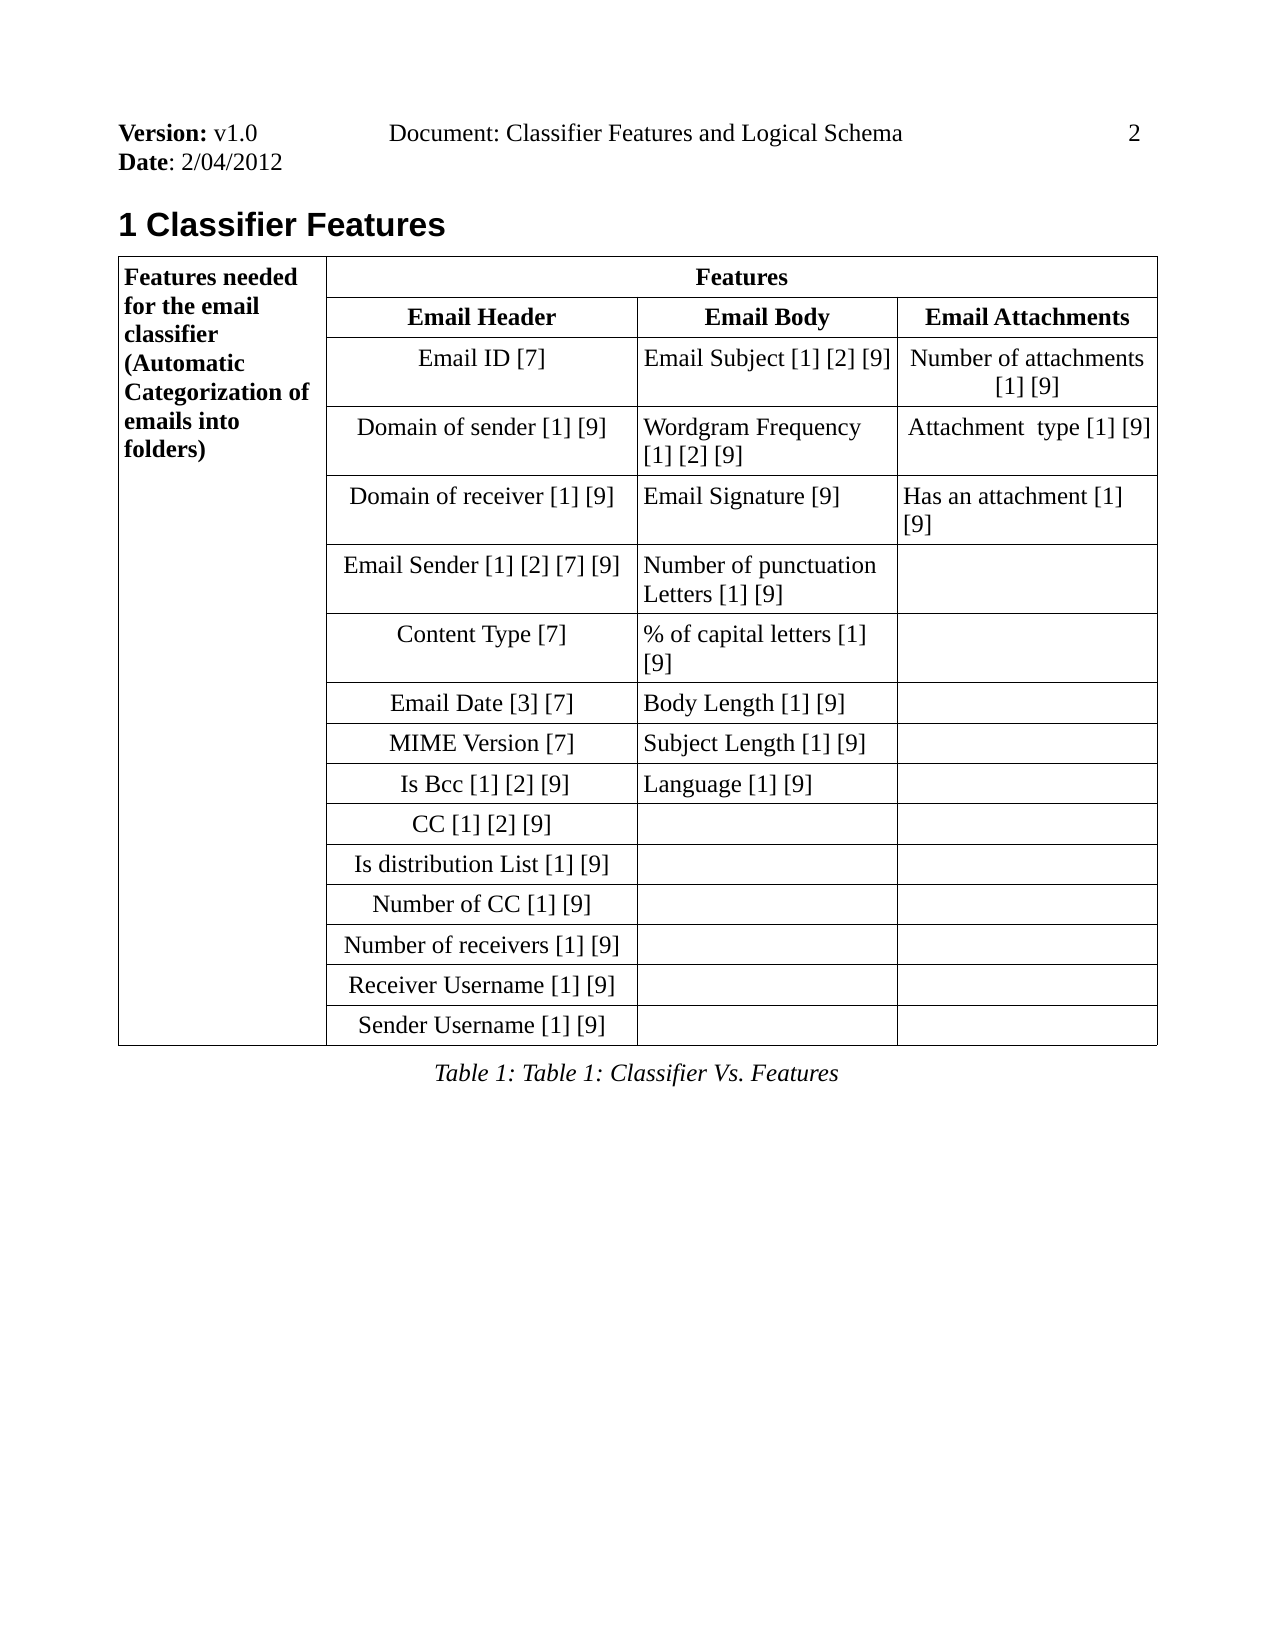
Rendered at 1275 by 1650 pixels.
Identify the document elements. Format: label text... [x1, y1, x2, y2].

table_cell Email Subject [1] [2] [9] [638, 338, 897, 406]
table_cell Number of punctuation Letters [1] [9] [638, 545, 897, 613]
table_cell Receiver Username [1] [9] [327, 965, 637, 1005]
table_cell [898, 764, 1157, 803]
table_cell Attachment type [1] [9] [898, 407, 1157, 475]
table_cell Is distribution List [1] [9] [327, 845, 637, 884]
table_cell [638, 845, 897, 884]
table_cell Has an attachment [1] [9] [898, 476, 1157, 544]
table_cell Number of CC [1] [9] [327, 885, 637, 924]
table_cell Number of attachments [1] [9] [898, 338, 1157, 406]
table_cell Email Attachments [898, 298, 1157, 337]
table_cell Email ID [7] [327, 338, 637, 406]
table_cell [898, 1006, 1157, 1045]
table_cell Wordgram Frequency [1] [2] [9] [638, 407, 897, 475]
table_cell Is Bcc [1] [2] [9] [327, 764, 637, 803]
table_header Features [327, 257, 1157, 297]
table_cell Content Type [7] [327, 614, 637, 682]
table_cell Email Date [3] [7] [327, 683, 637, 722]
subtitle 1 Classifier Features [118, 205, 1157, 244]
table_cell Email Signature [9] [638, 476, 897, 544]
table_cell [638, 804, 897, 843]
table_cell [898, 925, 1157, 964]
table_cell [898, 724, 1157, 763]
table_cell MIME Version [7] [327, 724, 637, 763]
table_cell CC [1] [2] [9] [327, 804, 637, 843]
table_cell [898, 804, 1157, 843]
table_cell [638, 965, 897, 1005]
table_cell Email Sender [1] [2] [7] [9] [327, 545, 637, 613]
table_cell [638, 885, 897, 924]
table_cell Language [1] [9] [638, 764, 897, 803]
table_cell [898, 845, 1157, 884]
table_cell Email Header [327, 298, 637, 337]
text Table 1: Table 1: Classifier Vs. Features [118, 1058, 1157, 1086]
table_cell [898, 885, 1157, 924]
table_cell [638, 925, 897, 964]
table_cell Domain of sender [1] [9] [327, 407, 637, 475]
table_cell [898, 614, 1157, 682]
table_cell Number of receivers [1] [9] [327, 925, 637, 964]
table_cell Subject Length [1] [9] [638, 724, 897, 763]
table_cell Email Body [638, 298, 897, 337]
table_cell [898, 965, 1157, 1005]
table_cell [898, 545, 1157, 613]
table_cell Sender Username [1] [9] [327, 1006, 637, 1045]
table_header Features needed for the email classifier (Automatic Categorization of emails into folders) [119, 257, 326, 1045]
table_cell Domain of receiver [1] [9] [327, 476, 637, 544]
table_cell % of capital letters [1] [9] [638, 614, 897, 682]
table_cell [638, 1006, 897, 1045]
table_cell Body Length [1] [9] [638, 683, 897, 722]
table_cell [898, 683, 1157, 722]
